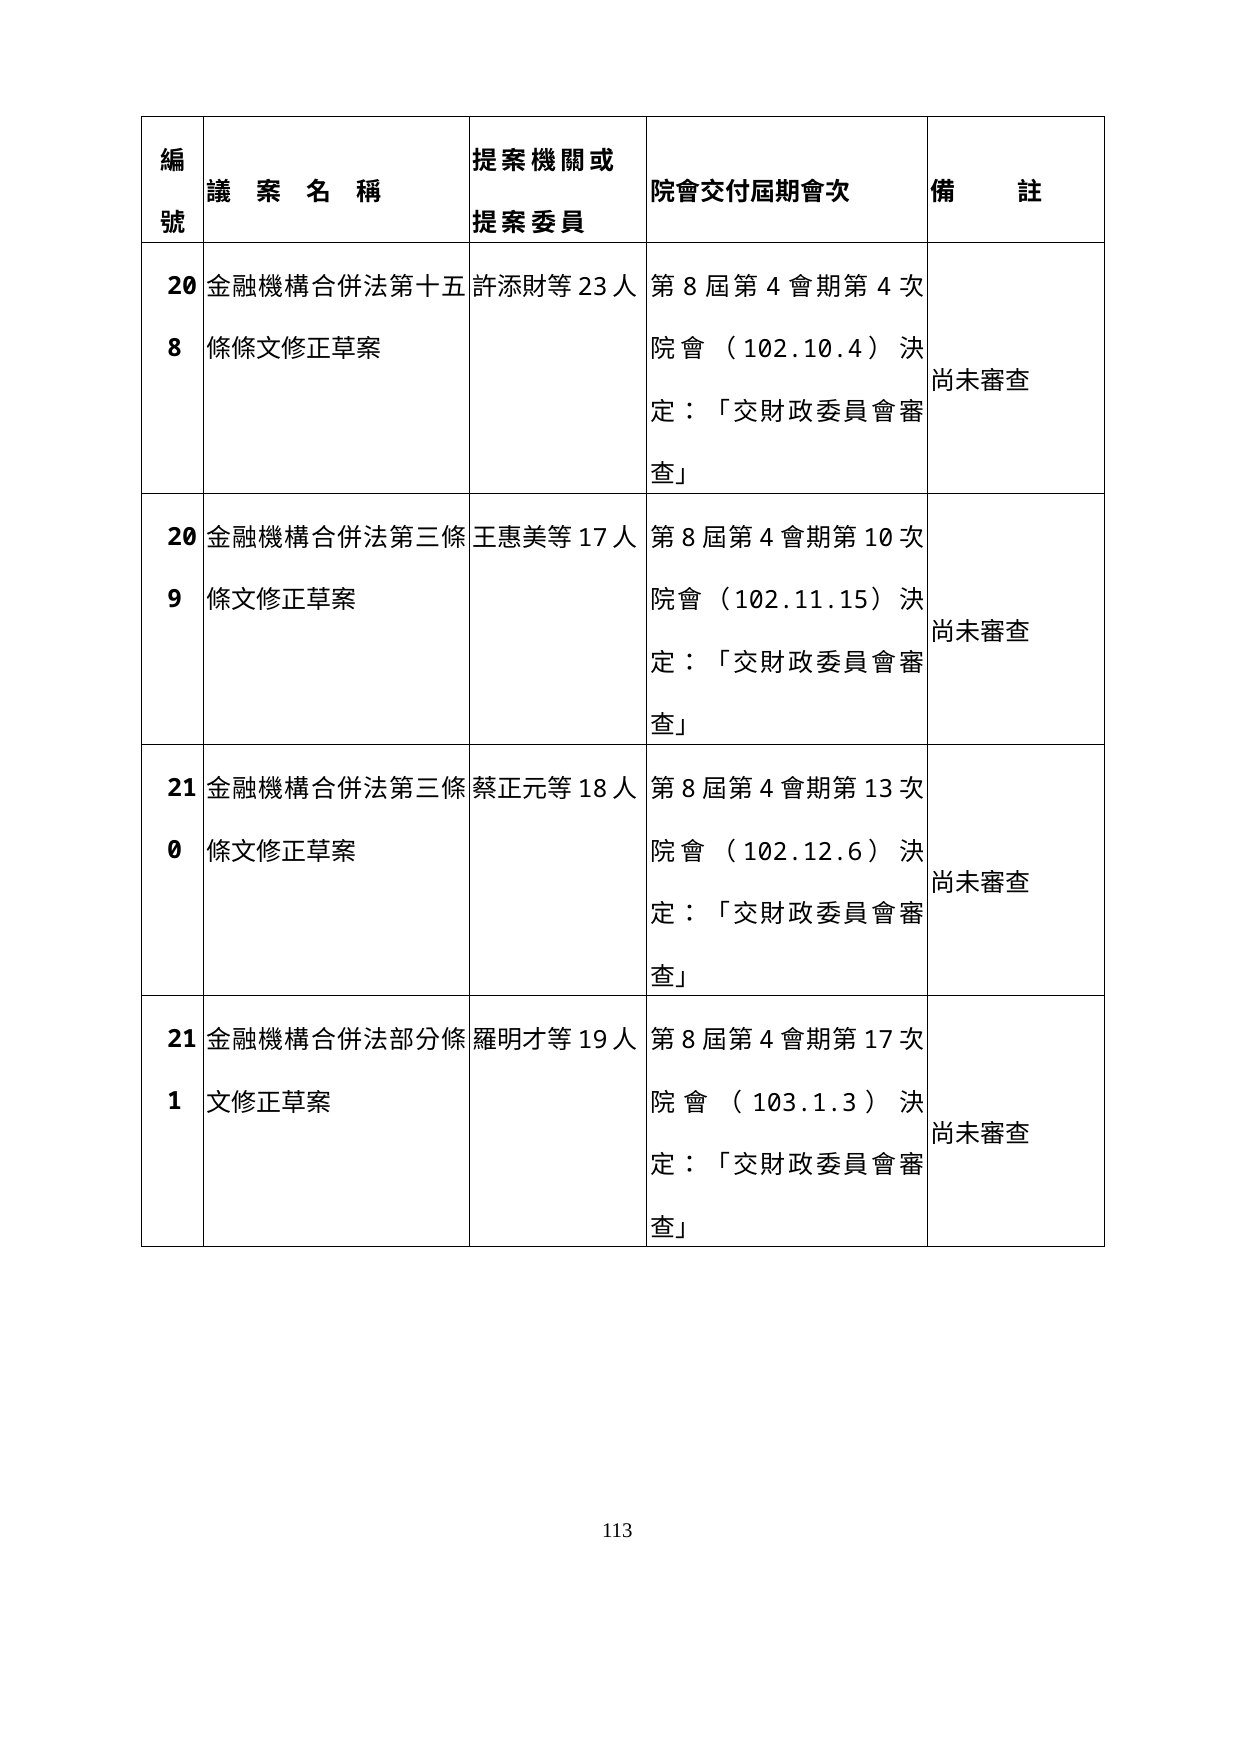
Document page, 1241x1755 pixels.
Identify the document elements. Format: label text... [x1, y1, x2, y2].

table_cell [142, 494, 203, 744]
table_cell 尚未審查 [928, 494, 1104, 744]
table_cell [142, 996, 203, 1246]
table_header 提案機關或 提案委員 [470, 117, 646, 242]
table_cell 第8屆第4會期第13次院會（102.12.6）決定：「交財政委員會審查」 [647, 745, 927, 995]
table_cell 王惠美等17人 [470, 494, 646, 744]
table_cell [142, 745, 203, 995]
table_cell 金融機構合併法第十五條條文修正草案 [204, 243, 469, 493]
table_cell 第8屆第4會期第4次院會（102.10.4）決定：「交財政委員會審查」 [647, 243, 927, 493]
table_header 備 註 [928, 117, 1104, 242]
table_cell 第8屆第4會期第17次院會（103.1.3）決定：「交財政委員會審查」 [647, 996, 927, 1246]
table_cell 尚未審查 [928, 243, 1104, 493]
table_cell 蔡正元等18人 [470, 745, 646, 995]
table_header 議 案 名 稱 [204, 117, 469, 242]
table_cell 許添財等23人 [470, 243, 646, 493]
table_cell 尚未審查 [928, 996, 1104, 1246]
table_cell 羅明才等19人 [470, 996, 646, 1246]
table_cell 第8屆第4會期第10次院會（102.11.15）決定：「交財政委員會審查」 [647, 494, 927, 744]
table_cell 尚未審查 [928, 745, 1104, 995]
table_cell 金融機構合併法第三條條文修正草案 [204, 745, 469, 995]
table_header 院會交付屆期會次 [647, 117, 927, 242]
table_header 編 號 [142, 117, 203, 242]
table_cell 金融機構合併法第三條條文修正草案 [204, 494, 469, 744]
table_cell 金融機構合併法部分條文修正草案 [204, 996, 469, 1246]
table_cell [142, 243, 203, 493]
